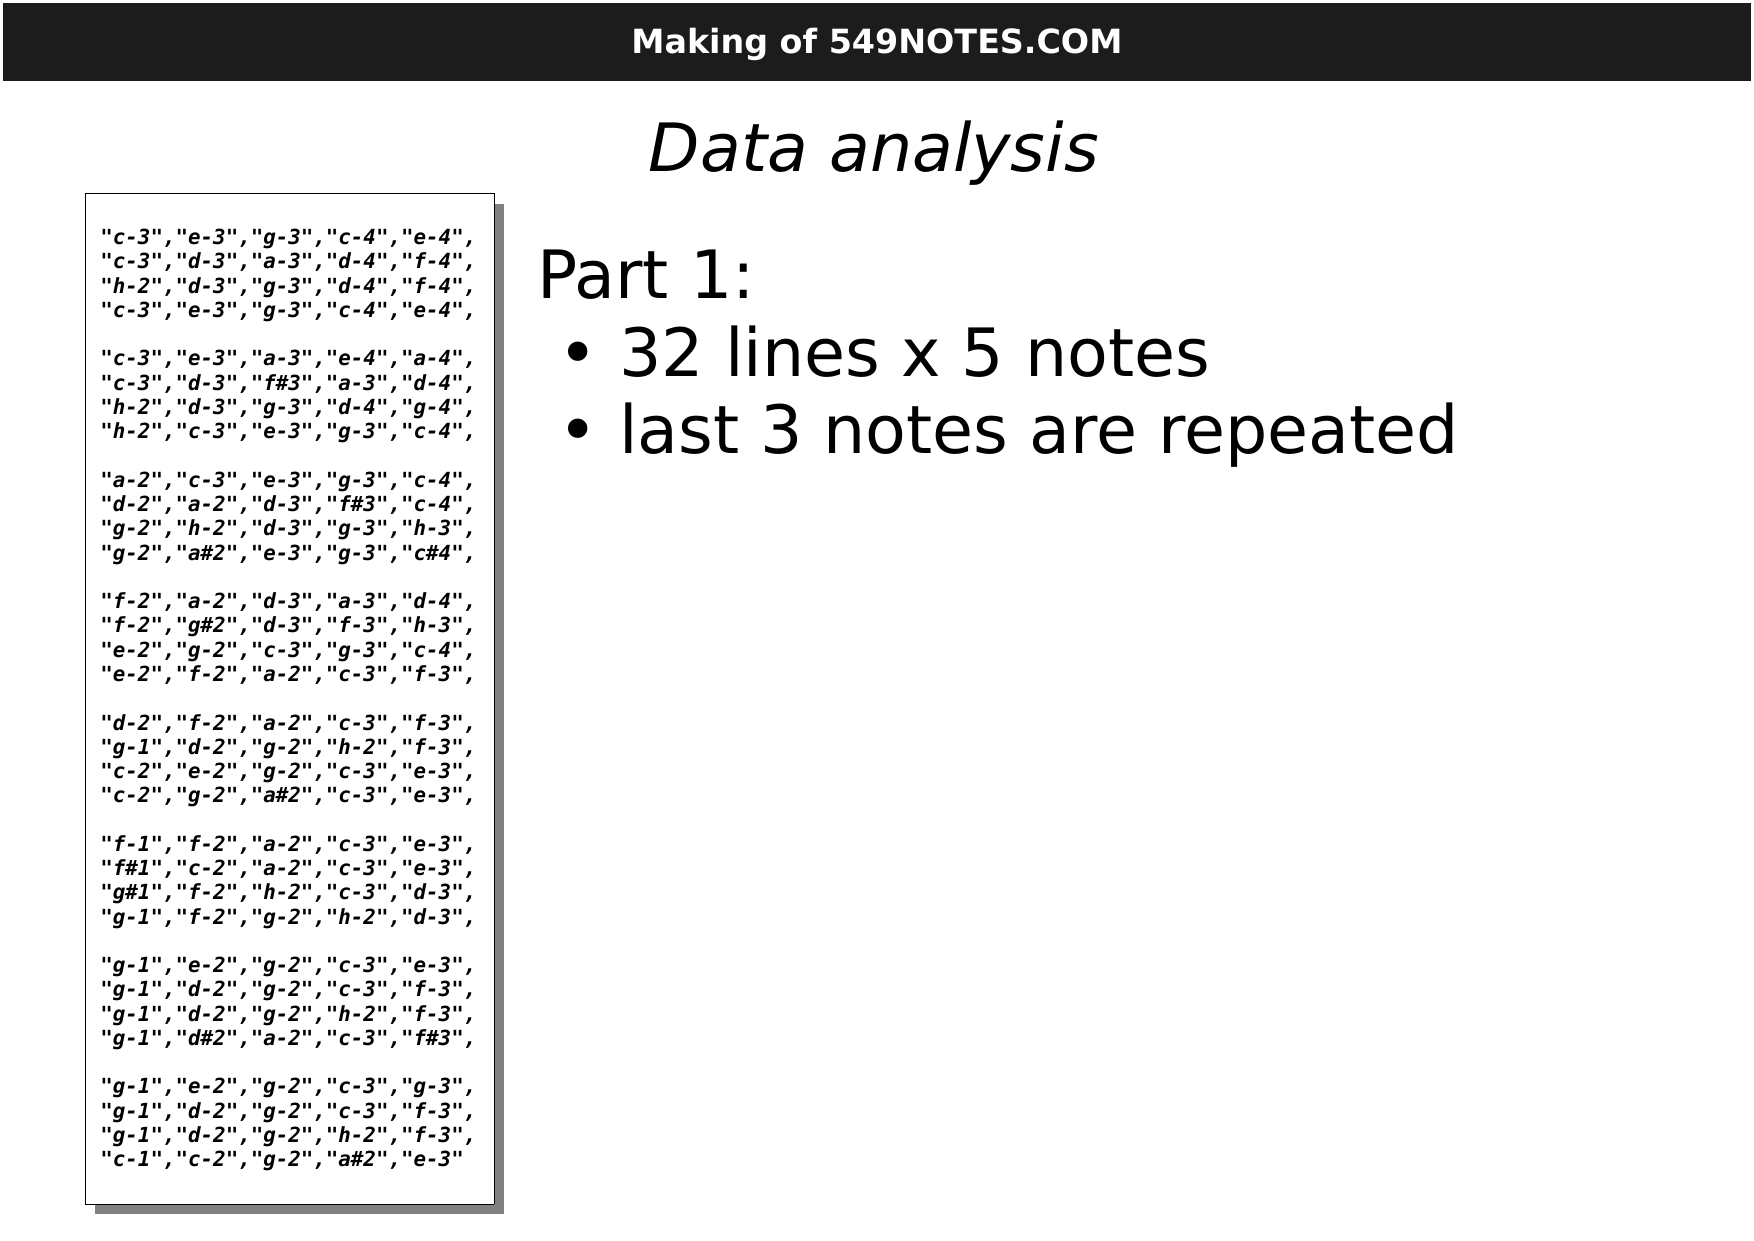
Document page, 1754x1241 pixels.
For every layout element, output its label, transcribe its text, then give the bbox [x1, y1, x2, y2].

table_header Part 1: • 32 lines x 5 notes • last 3 notes are repeated [510, 188, 1651, 559]
text Data analysis [3, 110, 1751, 188]
table_cell [534, 559, 1023, 1219]
table_cell [1024, 559, 1066, 1219]
table_cell [1066, 559, 1651, 1219]
table_header "c-3","e-3","g-3","c-4","e-4", "c-3","d-3","a-3","d-4","f-4", "h-2","d-3","g-3","d-4","f-4", "c-3","e-3","g-3","c-4","e-4", "c-3","e-3","a-3","e-4","a-4", "c-3","d-3","f#3","a-3","d-4", "h-2","d-3","g-3","d-4","g-4", "h-2","c-3","e-3","g-3","c-4", "a-2","c-3","e-3","g-3","c-4", "d-2","a-2","d-3","f#3","c-4", "g-2","h-2","d-3","g-3","h-3", "g-2","a#2","e-3","g-3","c#4", "f-2","a-2","d-3","a-3","d-4", "f-2","g#2","d-3","f-3","h-3", "e-2","g-2","c-3","g-3","c-4", "e-2","f-2","a-2","c-3","f-3", "d-2","f-2","a-2","c-3","f-3", "g-1","d-2","g-2","h-2","f-3", "c-2","e-2","g-2","c-3","e-3", "c-2","g-2","a#2","c-3","e-3", "f-1","f-2","a-2","c-3","e-3", "f#1","c-2","a-2","c-3","e-3", "g#1","f-2","h-2","c-3","d-3", "g-1","f-2","g-2","h-2","d-3", "g-1","e-2","g-2","c-3","e-3", "g-1","d-2","g-2","c-3","f-3", "g-1","d-2","g-2","h-2","f-3", "g-1","d#2","a-2","c-3","f#3", "g-1","e-2","g-2","c-3","g-3", "g-1","d-2","g-2","c-3","f-3", "g-1","d-2","g-2","h-2","f-3", "c-1","c-2","g-2","a#2","e-3" [79, 188, 510, 1219]
table_cell [510, 559, 534, 1219]
